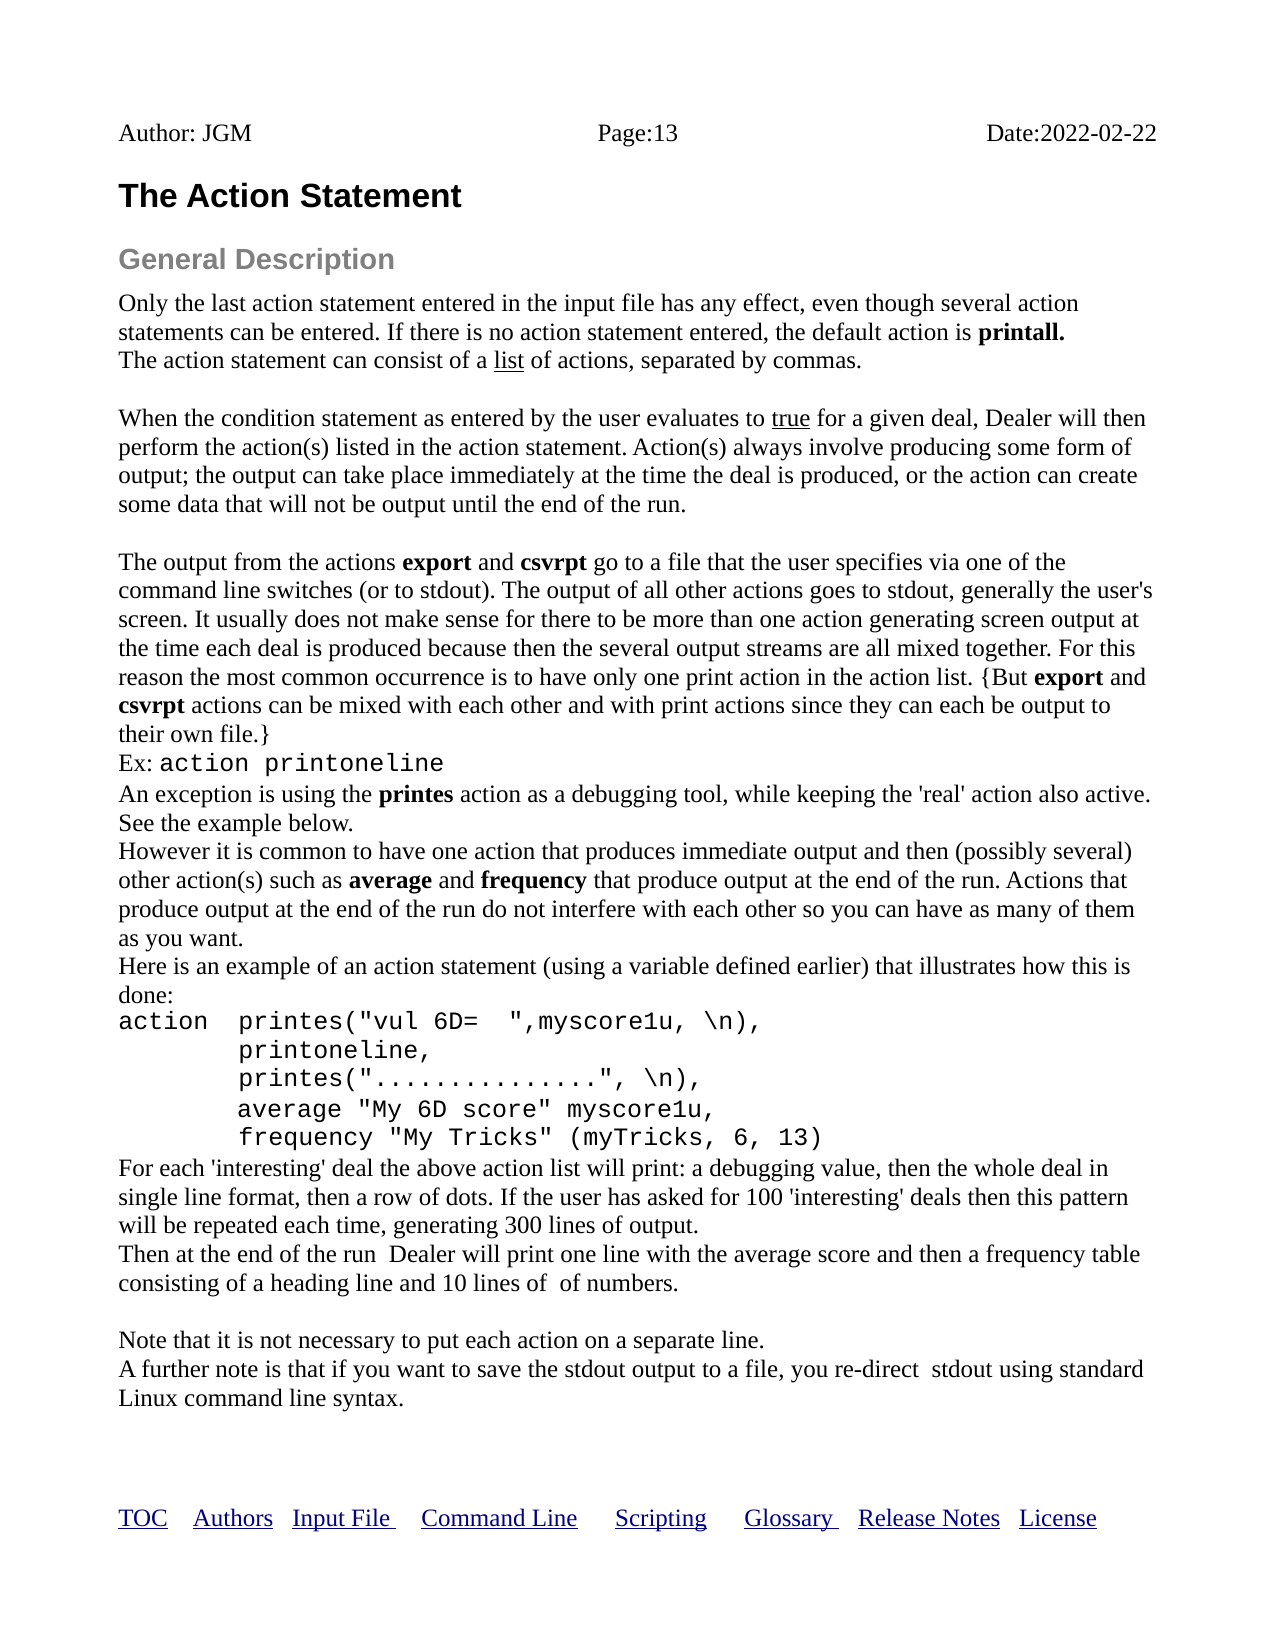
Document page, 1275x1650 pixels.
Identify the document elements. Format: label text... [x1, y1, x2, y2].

subtitle General Description [118, 242, 1157, 276]
text Note that it is not necessary to put each action on a separate line. [118, 1326, 1157, 1354]
text Only the last action statement entered in the input file has any effect, even though several action statements can be entered. If there is no action statement entered, the default action is printall. [118, 288, 1157, 346]
text For each 'interesting' deal the above action list will print: a debugging value, then the whole deal in single line format, then a row of dots. If the user has asked for 100 'interesting' deals then this pattern will be repeated each time, generating 300 lines of output. [118, 1153, 1157, 1239]
text Ex: action printoneline [118, 748, 1157, 779]
text frequency "My Tricks" (myTricks, 6, 13) [118, 1125, 1157, 1153]
text The output from the actions export and csvrpt go to a file that the user specifies via one of the command line switches (or to stdout). The output of all other actions goes to stdout, generally the user's screen. It usually does not make sense for there to be more than one action generating screen output at the time each deal is produced because then the several output streams are all mixed together. For this reason the most common occurrence is to have only one print action in the action list. {But export and csvrpt actions can be mixed with each other and with print actions since they can each be output to their own file.} [118, 547, 1157, 748]
text The action statement can consist of a list of actions, separated by commas. [118, 346, 1157, 374]
text action printes("vul 6D= ",myscore1u, \n), [118, 1009, 1157, 1037]
text An exception is using the printes action as a debugging tool, while keeping the 'real' action also active. See the example below. [118, 779, 1157, 836]
text When the condition statement as entered by the user evaluates to true for a given deal, Dealer will then perform the action(s) listed in the action statement. Action(s) always involve producing some form of output; the output can take place immediately at the time the deal is produced, or the action can create some data that will not be output until the end of the run. [118, 403, 1157, 518]
subtitle The Action Statement [118, 176, 1157, 215]
text average "My 6D score" myscore1u, [118, 1094, 1157, 1125]
text However it is common to have one action that produces immediate output and then (possibly several) other action(s) such as average and frequency that produce output at the end of the run. Actions that produce output at the end of the run do not interfere with each other so you can have as many of them as you want. [118, 836, 1157, 951]
text Here is an example of an action statement (using a variable defined earlier) that illustrates how this is done: [118, 951, 1157, 1009]
text printoneline, [118, 1037, 1157, 1066]
text Then at the end of the run Dealer will print one line with the average score and then a frequency table consisting of a heading line and 10 lines of of numbers. [118, 1239, 1157, 1297]
text printes("...............", \n), [118, 1066, 1157, 1094]
text A further note is that if you want to save the stdout output to a file, you re-direct stdout using standard Linux command line syntax. [118, 1354, 1157, 1412]
